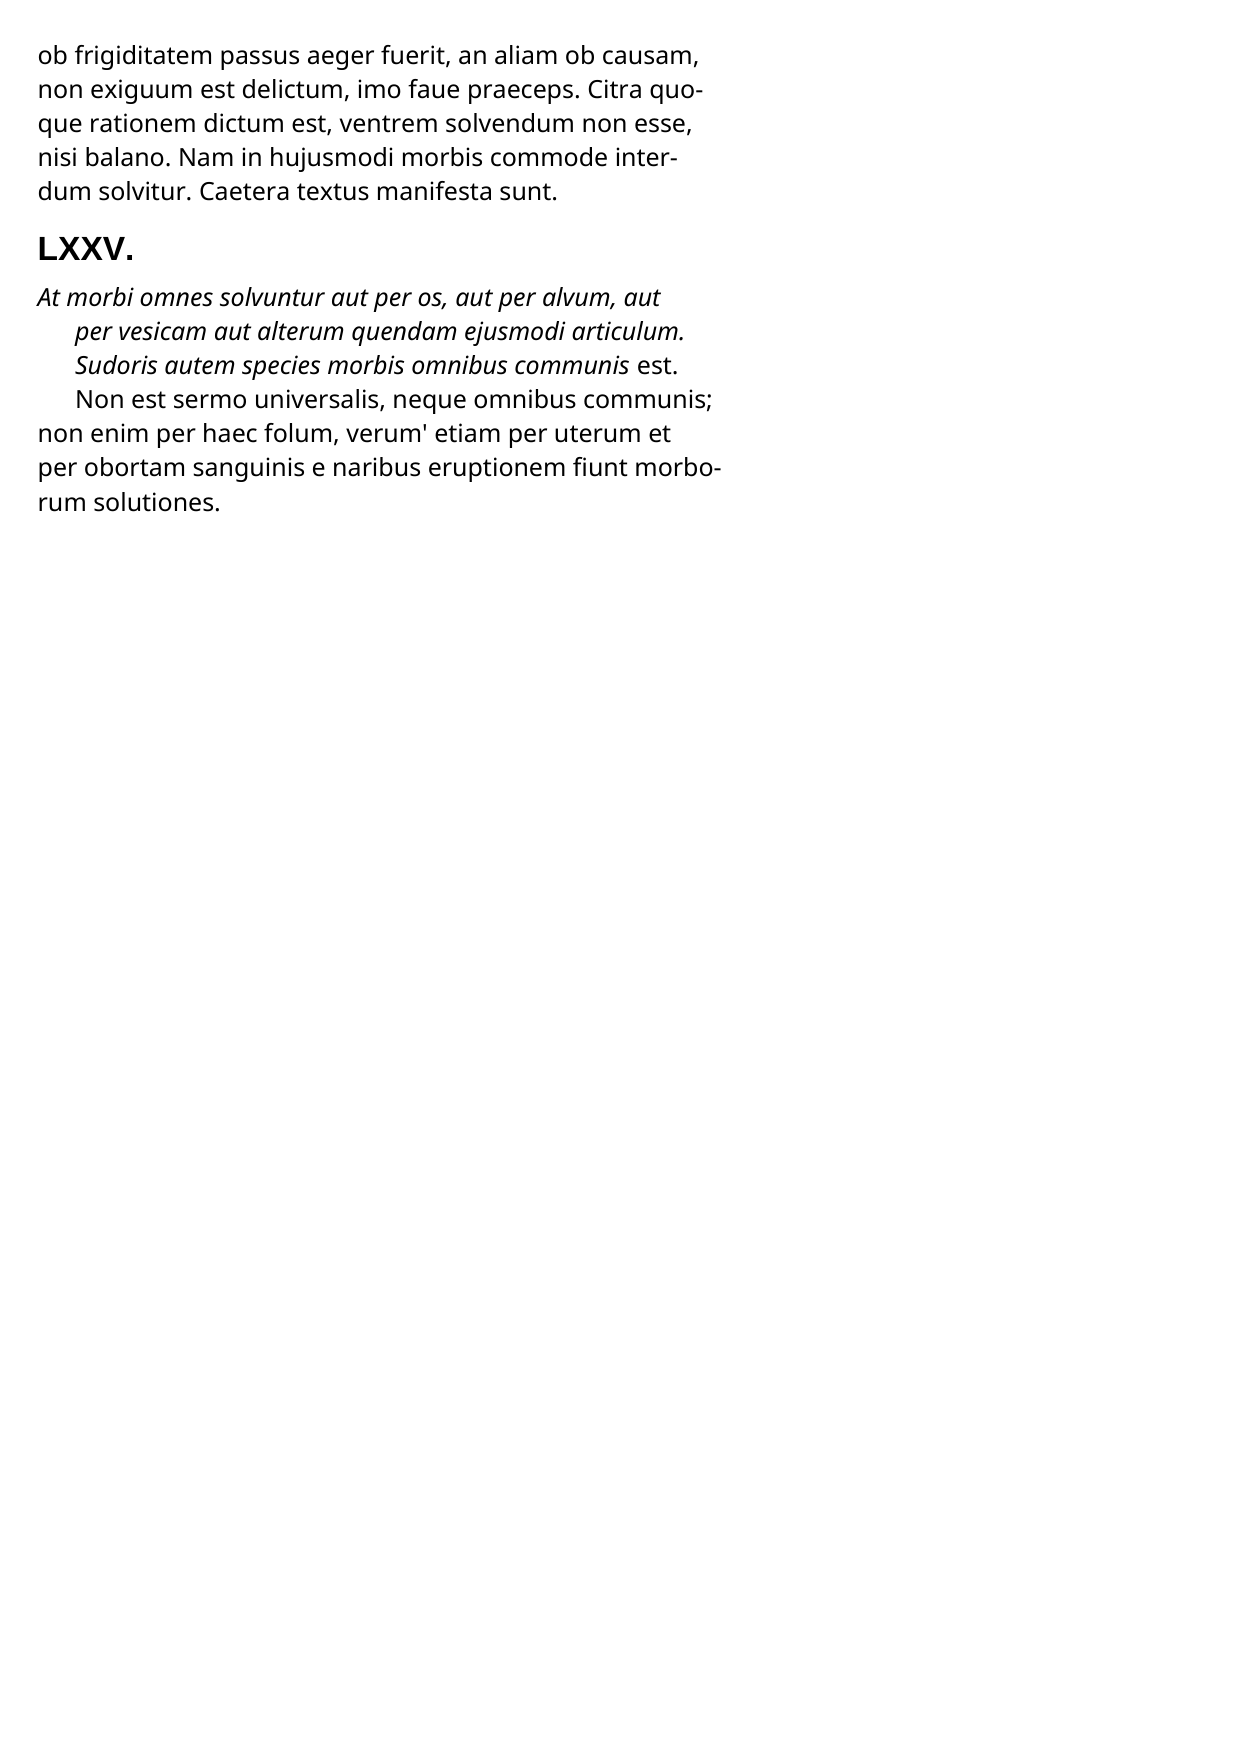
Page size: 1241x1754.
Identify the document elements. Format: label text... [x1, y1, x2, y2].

text Non est sermo universalis, neque omnibus communis; non enim per haec folum, verum' etiam per uterum et per obortam sanguinis e naribus eruptionem fiunt morbo- rum solutiones. [37, 382, 1203, 518]
text At morbi omnes solvuntur aut per os, aut per alvum, aut per vesicam aut alterum quendam ejusmodi articulum. Sudoris autem species morbis omnibus communis est. [37, 280, 1203, 382]
text ob frigiditatem passus aeger fuerit, an aliam ob causam, non exiguum est delictum, imo faue praeceps. Citra quo- que rationem dictum est, ventrem solvendum non esse, nisi balano. Nam in hujusmodi morbis commode inter- dum solvitur. Caetera textus manifesta sunt. [37, 37, 1203, 208]
subtitle LXXV. [37, 229, 1203, 267]
